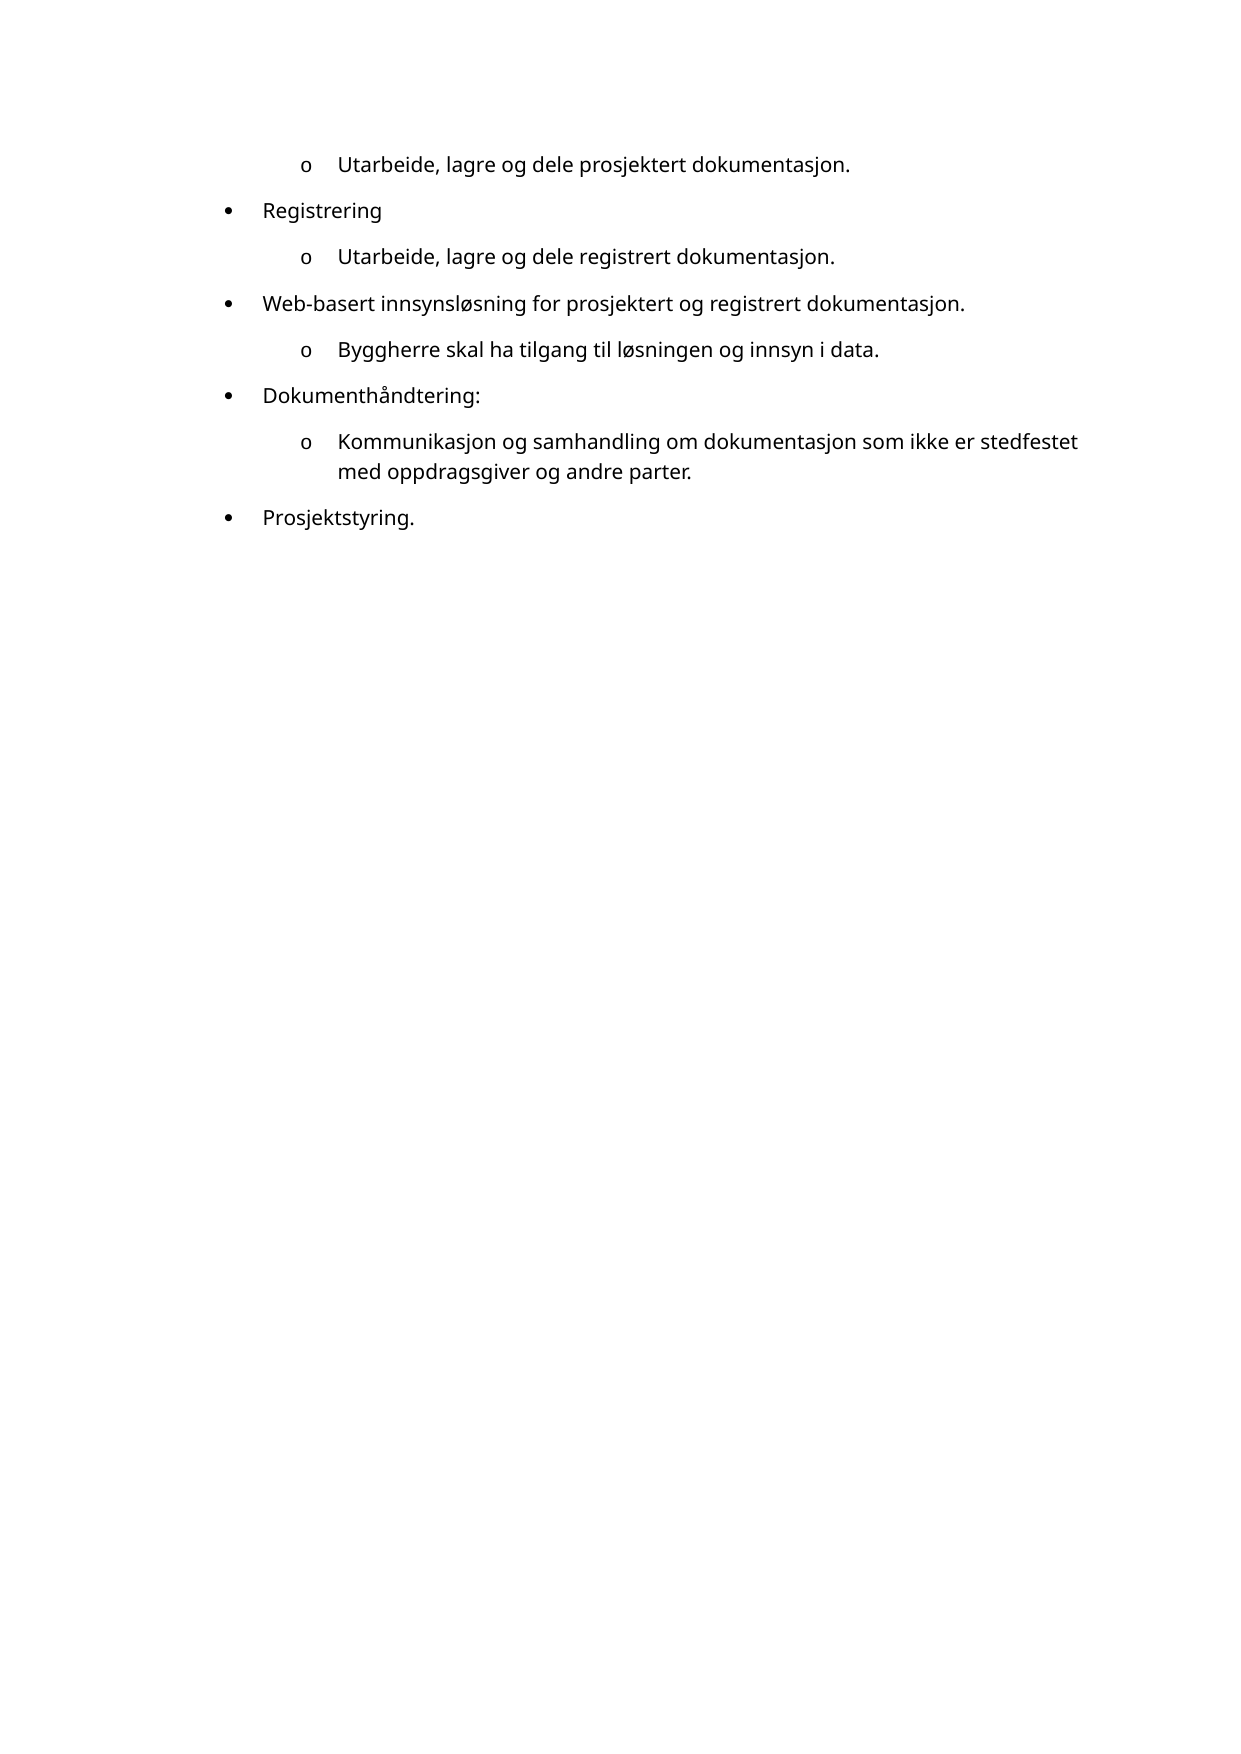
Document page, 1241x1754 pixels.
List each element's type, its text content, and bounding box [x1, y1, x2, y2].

list Prosjektstyring. [225, 503, 1090, 531]
list Byggherre skal ha tilgang til løsningen og innsyn i data. [300, 335, 1090, 363]
list Dokumenthåndtering: [225, 381, 1090, 409]
list Utarbeide, lagre og dele prosjektert dokumentasjon. [300, 150, 1090, 178]
list Registrering [225, 196, 1090, 225]
list Kommunikasjon og samhandling om dokumentasjon som ikke er stedfestet med oppdragsgiver og andre parter. [300, 427, 1090, 485]
list Web-basert innsynsløsning for prosjektert og registrert dokumentasjon. [225, 289, 1090, 317]
list Utarbeide, lagre og dele registrert dokumentasjon. [300, 242, 1090, 271]
